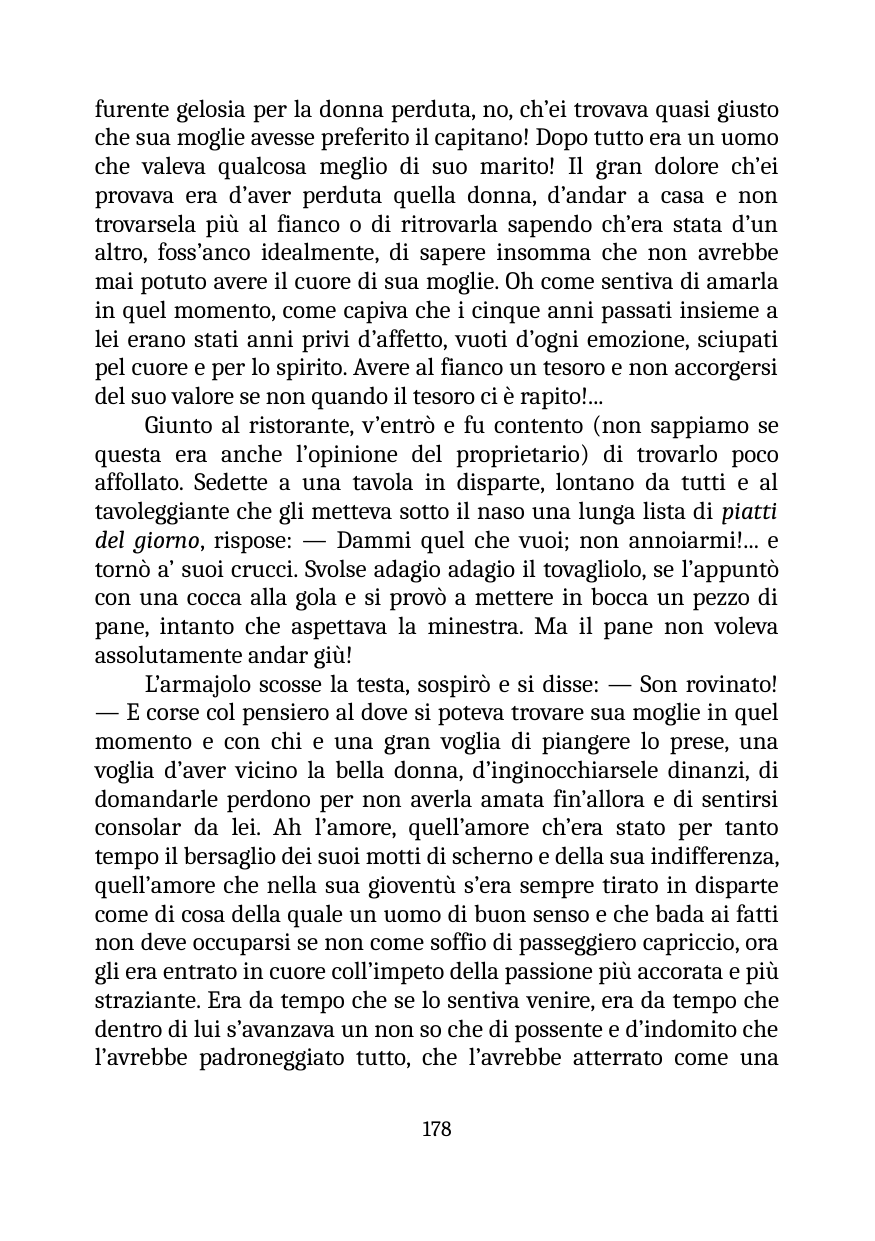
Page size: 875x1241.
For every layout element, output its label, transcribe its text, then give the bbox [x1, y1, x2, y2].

text furente gelosia per la donna perduta, no, ch’ei trovava quasi giusto che sua moglie avesse preferito il capitano! Dopo tutto era un uomo che valeva qualcosa meglio di suo marito! Il gran dolore ch’ei provava era d’aver perduta quella donna, d’andar a casa e non trovarsela più al fianco o di ritrovarla sapendo ch’era stata d’un altro, foss’anco idealmente, di sapere insomma che non avrebbe mai potuto avere il cuore di sua moglie. Oh come sentiva di amarla in quel momento, come capiva che i cinque anni passati insieme a lei erano stati anni privi d’affetto, vuoti d’ogni emozione, sciupati pel cuore e per lo spirito. Avere al fianco un tesoro e non accorgersi del suo valore se non quando il tesoro ci è rapito!... [94, 94, 779, 411]
text Giunto al ristorante, v’entrò e fu contento (non sappiamo se questa era anche l’opinione del proprietario) di trovarlo poco affollato. Sedette a una tavola in disparte, lontano da tutti e al tavoleggiante che gli metteva sotto il naso una lunga lista di piatti del giorno, rispose: — Dammi quel che vuoi; non annoiarmi!... e tornò a’ suoi crucci. Svolse adagio adagio il tovagliolo, se l’appuntò con una cocca alla gola e si provò a mettere in bocca un pezzo di pane, intanto che aspettava la minestra. Ma il pane non voleva assolutamente andar giù! [94, 411, 779, 669]
text L’armajolo scosse la testa, sospirò e si disse: — Son rovinato! — E corse col pensiero al dove si poteva trovare sua moglie in quel momento e con chi e una gran voglia di piangere lo prese, una voglia d’aver vicino la bella donna, d’inginocchiarsele dinanzi, di domandarle perdono per non averla amata fin’allora e di sentirsi consolar da lei. Ah l’amore, quell’amore ch’era stato per tanto tempo il bersaglio dei suoi motti di scherno e della sua indifferenza, quell’amore che nella sua gioventù s’era sempre tirato in disparte come di cosa della quale un uomo di buon senso e che bada ai fatti non deve occuparsi se non come soffio di passeggiero capriccio, ora gli era entrato in cuore coll’impeto della passione più accorata e più straziante. Era da tempo che se lo sentiva venire, era da tempo che dentro di lui s’avanzava un non so che di possente e d’indomito che l’avrebbe padroneggiato tutto, che l’avrebbe atterrato come una [94, 669, 779, 1072]
